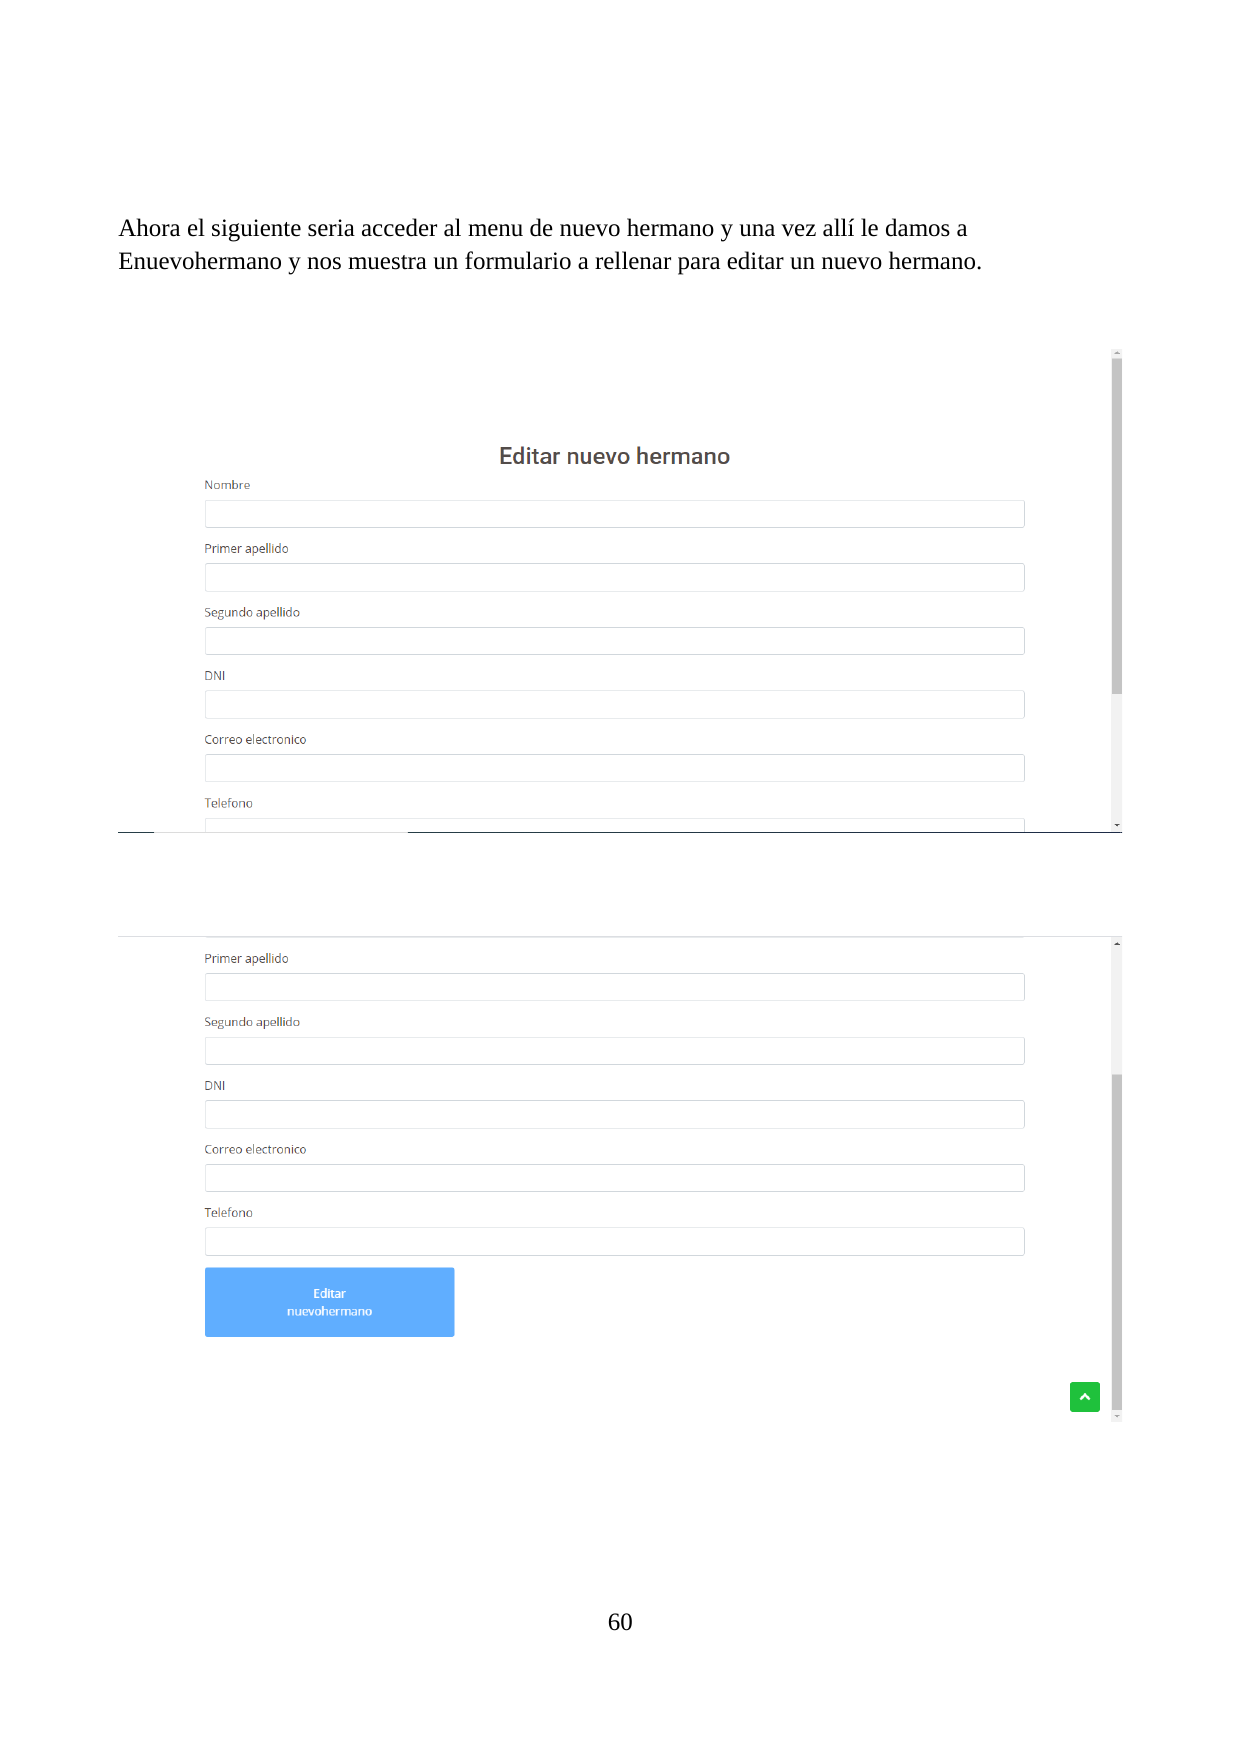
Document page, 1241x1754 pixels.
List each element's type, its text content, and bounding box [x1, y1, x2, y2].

picture [118, 349, 1123, 833]
text Ahora el siguiente seria acceder al menu de nuevo hermano y una vez allí le damos a Enuevohermano y nos muestra un formulario a rellenar para editar un nuevo hermano. [118, 213, 1122, 275]
picture [118, 934, 1123, 1422]
